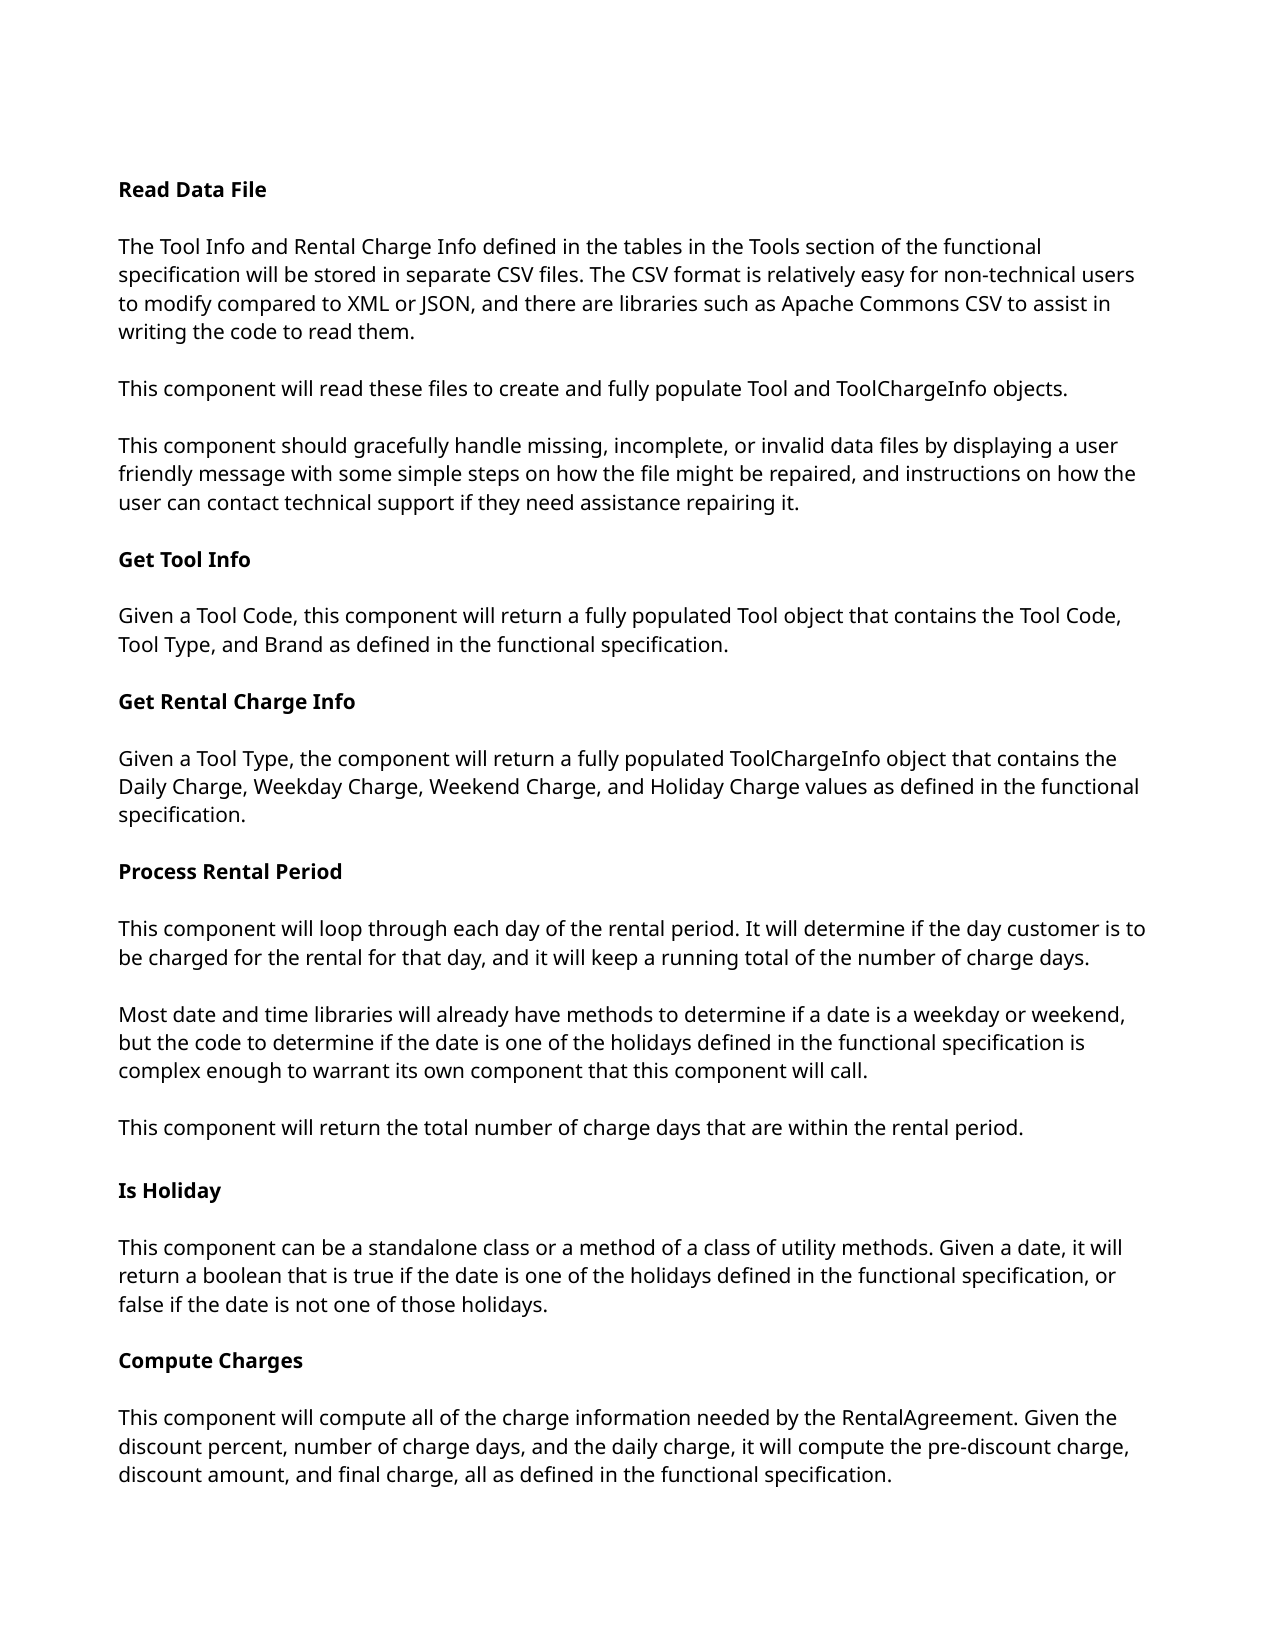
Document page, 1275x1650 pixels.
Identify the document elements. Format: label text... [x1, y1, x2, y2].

text This component will compute all of the charge information needed by the RentalAgreement. Given the discount percent, number of charge days, and the daily charge, it will compute the pre-discount charge, discount amount, and final charge, all as defined in the functional specification. [118, 1403, 1157, 1489]
text Given a Tool Code, this component will return a fully populated Tool object that contains the Tool Code, Tool Type, and Brand as defined in the functional specification. [118, 602, 1157, 658]
text Compute Charges [118, 1347, 1157, 1375]
text This component will return the total number of charge days that are within the rental period. [118, 1113, 1157, 1142]
text This component should gracefully handle missing, incomplete, or invalid data files by displaying a user friendly message with some simple steps on how the file might be repaired, and instructions on how the user can contact technical support if they need assistance repairing it. [118, 431, 1157, 516]
text Get Rental Charge Info [118, 687, 1157, 715]
text Given a Tool Type, the component will return a fully populated ToolChargeInfo object that contains the Daily Charge, Weekday Charge, Weekend Charge, and Holiday Charge values as defined in the functional specification. [118, 744, 1157, 829]
text Is Holiday [118, 1176, 1157, 1204]
text This component will loop through each day of the rental period. It will determine if the day customer is to be charged for the rental for that day, and it will keep a running total of the number of charge days. [118, 914, 1157, 971]
text Process Rental Period [118, 857, 1157, 886]
text Most date and time libraries will already have methods to determine if a date is a weekday or weekend, but the code to determine if the date is one of the holidays defined in the functional specification is complex enough to warrant its own component that this component will call. [118, 1000, 1157, 1085]
text The Tool Info and Rental Charge Info defined in the tables in the Tools section of the functional specification will be stored in separate CSV files. The CSV format is relatively easy for non-technical users to modify compared to XML or JSON, and there are libraries such as Apache Commons CSV to assist in writing the code to read them. [118, 232, 1157, 346]
text This component can be a standalone class or a method of a class of utility methods. Given a date, it will return a boolean that is true if the date is one of the holidays defined in the functional specification, or false if the date is not one of those holidays. [118, 1233, 1157, 1318]
text Read Data File [118, 175, 1157, 203]
text Get Tool Info [118, 545, 1157, 573]
text This component will read these files to create and fully populate Tool and ToolChargeInfo objects. [118, 374, 1157, 402]
